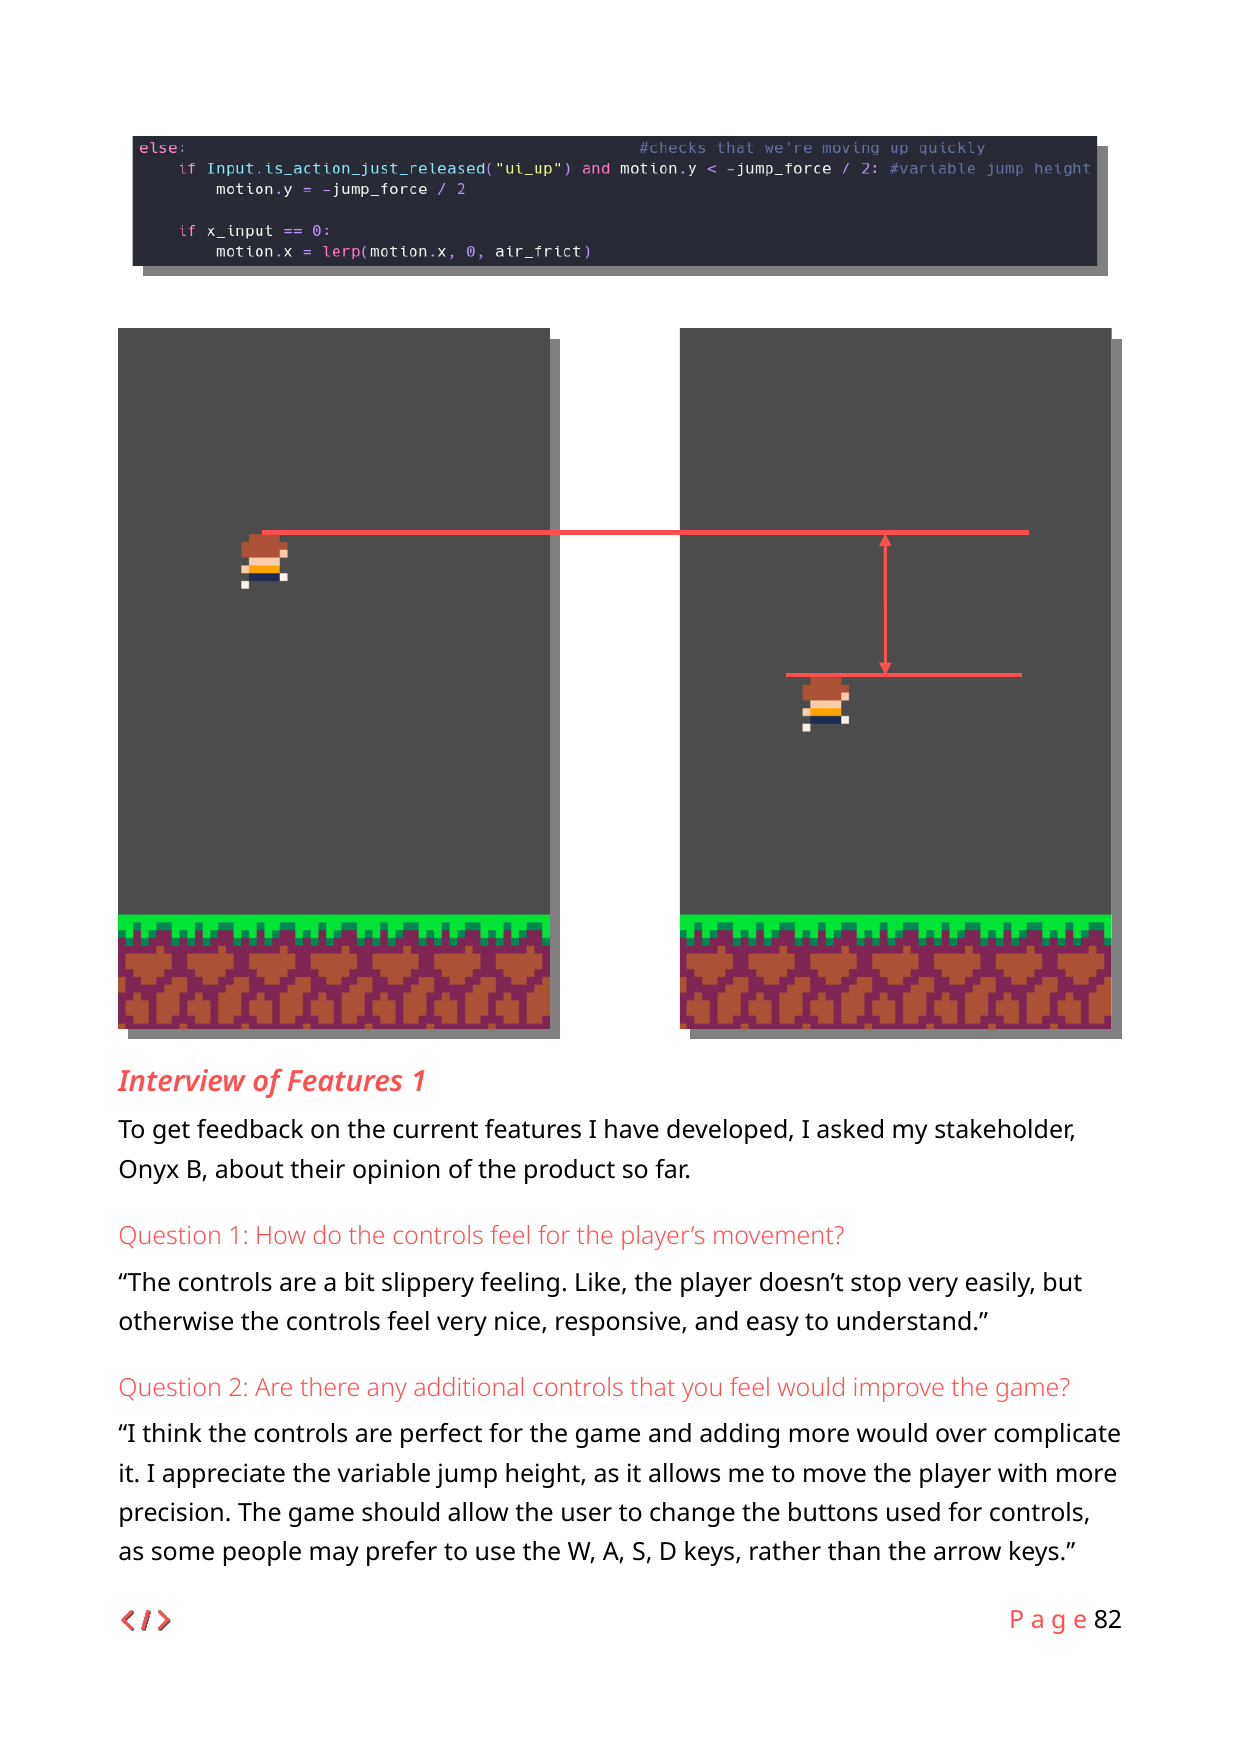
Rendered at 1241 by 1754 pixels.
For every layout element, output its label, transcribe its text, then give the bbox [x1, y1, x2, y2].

picture [118, 328, 550, 1029]
subtitle Interview of Features 1 [118, 1029, 1122, 1100]
picture [116, 1591, 175, 1649]
text “The controls are a bit slippery feeling. Like, the player doesn’t stop very easily, but otherwise the controls feel very nice, responsive, and easy to understand.” [118, 1264, 1122, 1337]
picture [679, 328, 1112, 1029]
text To get feedback on the current features I have developed, I asked my stakeholder, Onyx B, about their opinion of the product so far. [118, 1112, 1122, 1185]
subtitle Question 1: How do the controls feel for the player’s movement? [118, 1218, 1122, 1252]
subtitle Question 2: Are there any additional controls that you feel would improve the game? [118, 1369, 1122, 1404]
picture [132, 136, 1098, 266]
text “I think the controls are perfect for the game and adding more would over complicate it. I appreciate the variable jump height, as it allows me to move the player with more precision. The game should allow the user to change the buttons used for controls, as some people may prefer to use the W, A, S, D keys, rather than the arrow keys.” [118, 1416, 1122, 1568]
subtitle [560, 504, 679, 530]
